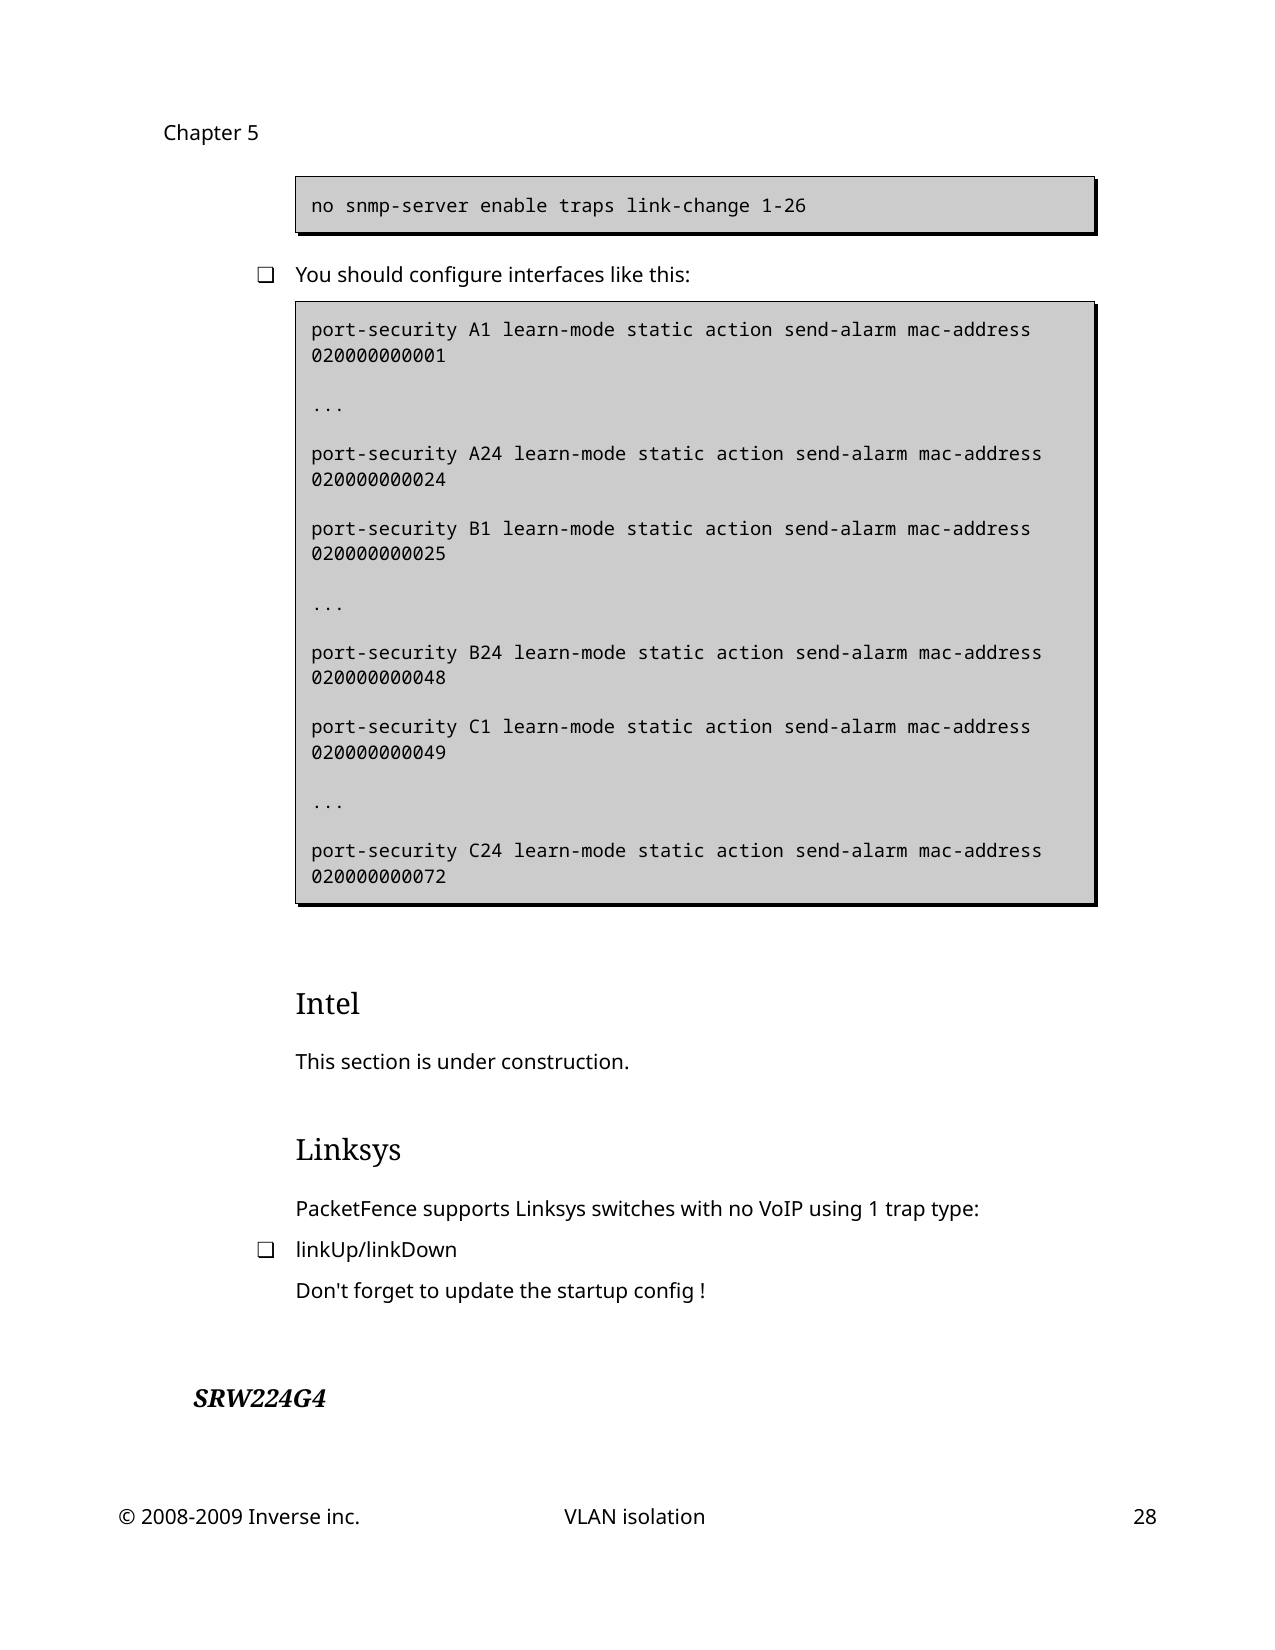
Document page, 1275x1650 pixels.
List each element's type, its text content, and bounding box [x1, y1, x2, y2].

text ... [296, 772, 1094, 814]
text no snmp-server enable traps link-change 1-26 [296, 177, 1094, 232]
text PacketFence supports Linksys switches with no VoIP using 1 trap type: [295, 1194, 1157, 1222]
subtitle Intel [295, 983, 1157, 1023]
text ... [296, 574, 1094, 615]
text ... [296, 375, 1094, 417]
subtitle Linksys [295, 1129, 1157, 1169]
list ❏ You should configure interfaces like this: [256, 260, 1157, 288]
text This section is under construction. [295, 1047, 1157, 1076]
text port-security A24 learn-mode static action send-alarm mac-address 020000000024 [296, 424, 1094, 491]
text port-security A1 learn-mode static action send-alarm mac-address 020000000001 [296, 302, 1094, 368]
text port-security B1 learn-mode static action send-alarm mac-address 020000000025 [296, 499, 1094, 566]
subtitle SRW224G4 [156, 1381, 1157, 1415]
text port-security C1 learn-mode static action send-alarm mac-address 020000000049 [296, 698, 1094, 765]
text port-security B24 learn-mode static action send-alarm mac-address 020000000048 [296, 623, 1094, 690]
text Don't forget to update the startup config ! [295, 1276, 1157, 1304]
text port-security C24 learn-mode static action send-alarm mac-address 020000000072 [296, 822, 1094, 903]
list ❏ linkUp/linkDown [256, 1235, 1157, 1263]
